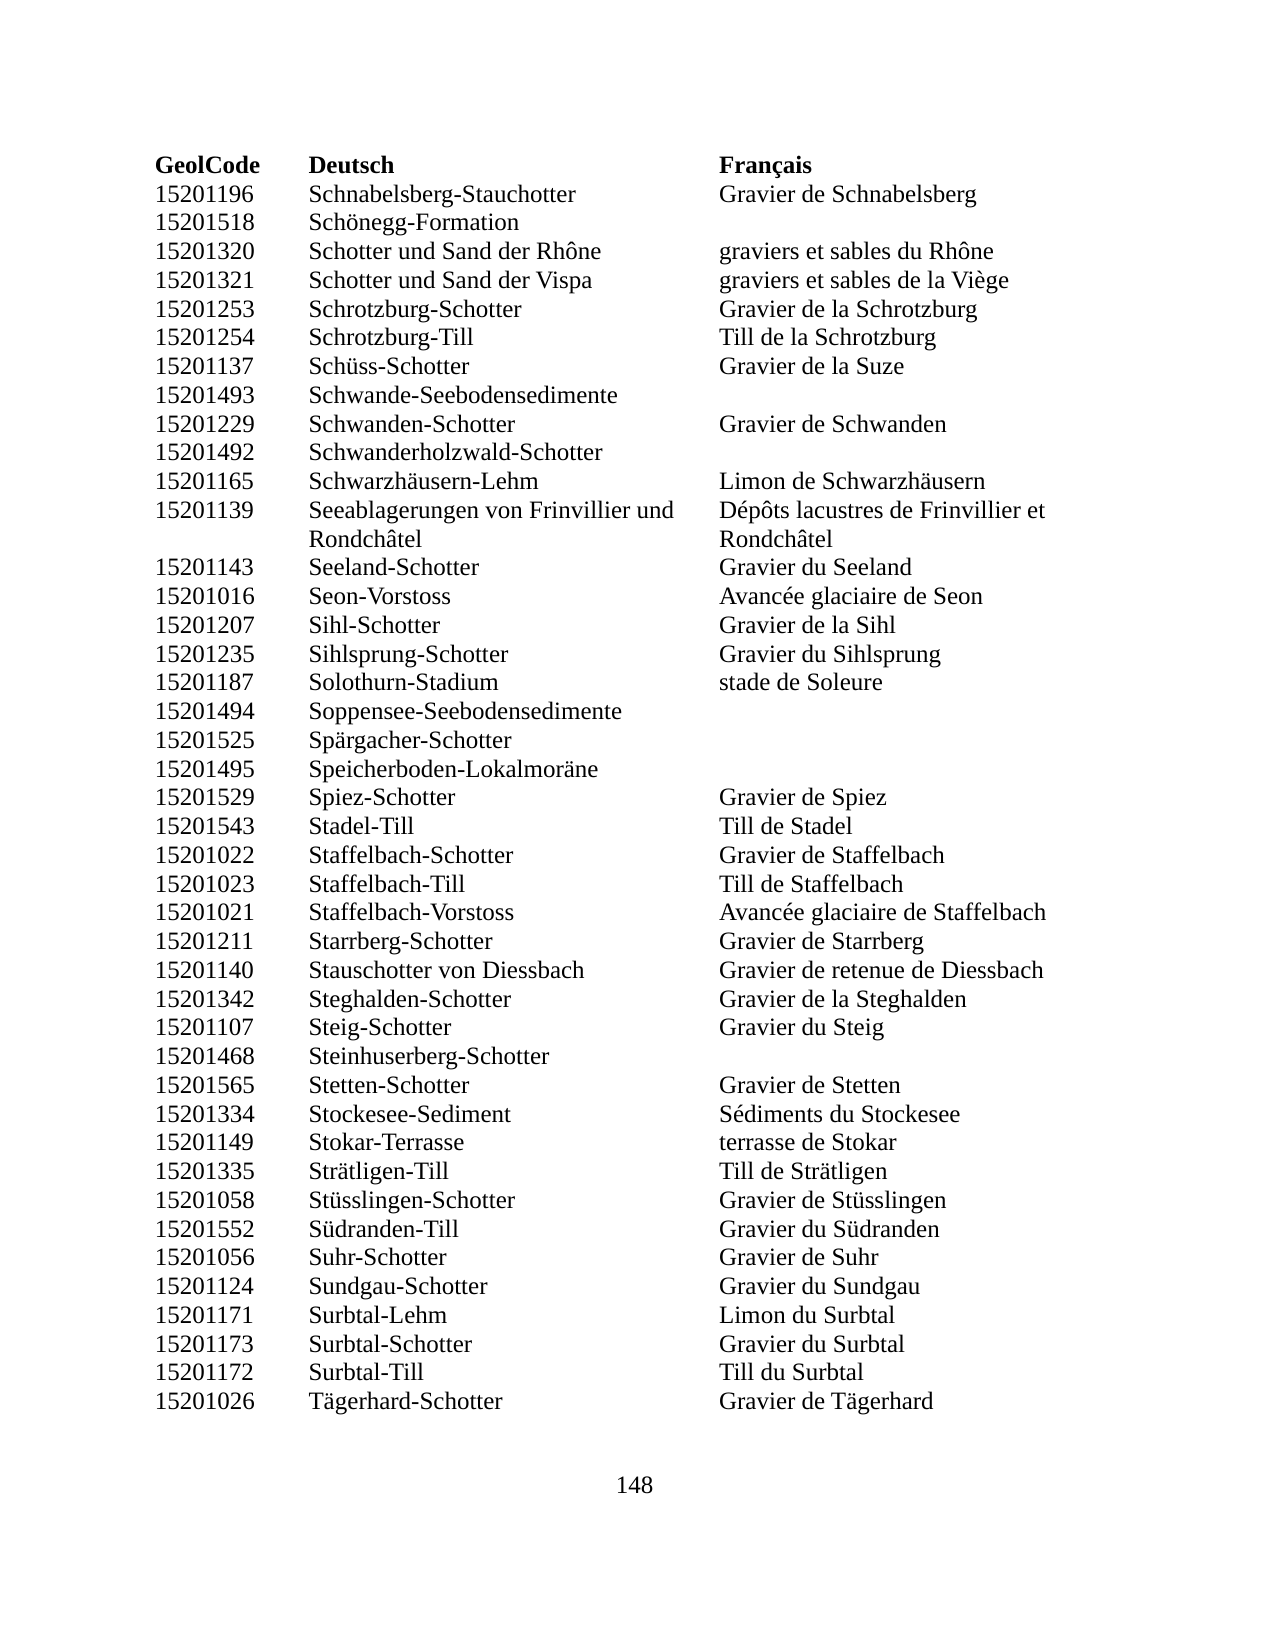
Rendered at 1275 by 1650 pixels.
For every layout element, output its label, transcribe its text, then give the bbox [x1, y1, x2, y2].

table_cell Speicherboden-Lokalmoräne [304, 754, 714, 782]
table_cell 15201525 [150, 725, 304, 754]
table_cell Gravier du Steig [714, 1013, 1125, 1041]
table_header Deutsch [304, 150, 714, 179]
table_cell Staffelbach-Till [304, 869, 714, 897]
table_cell 15201552 [150, 1214, 304, 1242]
table_cell 15201492 [150, 438, 304, 466]
table_cell 15201107 [150, 1013, 304, 1041]
table_cell Gravier du Südranden [714, 1214, 1125, 1242]
table_cell 15201023 [150, 869, 304, 897]
table_cell Sihlsprung-Schotter [304, 639, 714, 667]
table_cell Gravier de la Schrotzburg [714, 294, 1125, 322]
table_cell 15201342 [150, 984, 304, 1012]
table_cell Surbtal-Schotter [304, 1329, 714, 1357]
table_cell Stokar-Terrasse [304, 1128, 714, 1156]
table_cell Gravier du Seeland [714, 553, 1125, 581]
table_cell Gravier de Stetten [714, 1070, 1125, 1099]
table_cell 15201211 [150, 926, 304, 955]
table_cell 15201518 [150, 208, 304, 236]
table_cell Dépôts lacustres de Frinvillier et Rondchâtel [714, 495, 1125, 552]
table_cell graviers et sables du Rhône [714, 236, 1125, 265]
table_cell Till de Strätligen [714, 1156, 1125, 1185]
table_cell Strätligen-Till [304, 1156, 714, 1185]
table_cell Gravier de Suhr [714, 1243, 1125, 1271]
table_cell Schönegg-Formation [304, 208, 714, 236]
table_cell Gravier de Spiez [714, 783, 1125, 811]
table_cell Gravier de Schnabelsberg [714, 179, 1125, 207]
table_cell Gravier du Surbtal [714, 1329, 1125, 1357]
table_cell Stauschotter von Diessbach [304, 955, 714, 984]
table_cell 15201320 [150, 236, 304, 265]
table_cell 15201124 [150, 1271, 304, 1300]
table_cell Schotter und Sand der Rhône [304, 236, 714, 265]
table_cell Till du Surbtal [714, 1358, 1125, 1386]
table_cell stade de Soleure [714, 668, 1125, 696]
table_cell Stadel-Till [304, 811, 714, 840]
table_cell 15201058 [150, 1185, 304, 1214]
table_cell terrasse de Stokar [714, 1128, 1125, 1156]
table_cell [714, 696, 1125, 725]
table_cell Stockesee-Sediment [304, 1099, 714, 1127]
table_header Français [714, 150, 1125, 179]
table_cell Staffelbach-Schotter [304, 840, 714, 869]
table_cell 15201187 [150, 668, 304, 696]
table_cell Suhr-Schotter [304, 1243, 714, 1271]
table_cell 15201494 [150, 696, 304, 725]
table_cell Steig-Schotter [304, 1013, 714, 1041]
table_cell 15201335 [150, 1156, 304, 1185]
table_cell Gravier de retenue de Diessbach [714, 955, 1125, 984]
table_cell Schotter und Sand der Vispa [304, 265, 714, 294]
table_cell Schüss-Schotter [304, 351, 714, 380]
table_cell 15201149 [150, 1128, 304, 1156]
table_cell 15201143 [150, 553, 304, 581]
table_cell 15201235 [150, 639, 304, 667]
table_cell Stüsslingen-Schotter [304, 1185, 714, 1214]
table_cell Avancée glaciaire de Seon [714, 581, 1125, 610]
table_cell Solothurn-Stadium [304, 668, 714, 696]
table_cell 15201254 [150, 323, 304, 351]
table_cell 15201016 [150, 581, 304, 610]
table_cell Gravier de Staffelbach [714, 840, 1125, 869]
table_cell 15201229 [150, 409, 304, 437]
table_cell Sédiments du Stockesee [714, 1099, 1125, 1127]
table_cell Steinhuserberg-Schotter [304, 1041, 714, 1070]
table_cell Steghalden-Schotter [304, 984, 714, 1012]
table_cell Gravier de la Steghalden [714, 984, 1125, 1012]
table_cell 15201021 [150, 898, 304, 926]
table_cell Seon-Vorstoss [304, 581, 714, 610]
table_cell 15201196 [150, 179, 304, 207]
table_cell 15201022 [150, 840, 304, 869]
table_cell Sundgau-Schotter [304, 1271, 714, 1300]
table_cell 15201565 [150, 1070, 304, 1099]
table_cell Schrotzburg-Till [304, 323, 714, 351]
table_cell Schwarzhäusern-Lehm [304, 466, 714, 495]
table_header GeolCode [150, 150, 304, 179]
table_cell 15201495 [150, 754, 304, 782]
table_cell Seeablagerungen von Frinvillier und Rondchâtel [304, 495, 714, 552]
table_cell Gravier de Stüsslingen [714, 1185, 1125, 1214]
table_cell 15201173 [150, 1329, 304, 1357]
table_cell [714, 438, 1125, 466]
table_cell Schwanderholzwald-Schotter [304, 438, 714, 466]
table_cell 15201140 [150, 955, 304, 984]
table_cell Gravier de Schwanden [714, 409, 1125, 437]
table_cell Surbtal-Till [304, 1358, 714, 1386]
table_cell Gravier du Sundgau [714, 1271, 1125, 1300]
table_cell [714, 380, 1125, 409]
table_cell 15201139 [150, 495, 304, 552]
table_cell Surbtal-Lehm [304, 1300, 714, 1329]
table_cell Till de la Schrotzburg [714, 323, 1125, 351]
table_cell [714, 725, 1125, 754]
table_cell Gravier du Sihlsprung [714, 639, 1125, 667]
table_cell Till de Stadel [714, 811, 1125, 840]
table_cell 15201468 [150, 1041, 304, 1070]
table_cell 15201172 [150, 1358, 304, 1386]
table_cell Spärgacher-Schotter [304, 725, 714, 754]
table_cell 15201543 [150, 811, 304, 840]
table_cell [714, 754, 1125, 782]
table_cell 15201253 [150, 294, 304, 322]
table_cell [714, 208, 1125, 236]
table_cell 15201137 [150, 351, 304, 380]
table_cell Avancée glaciaire de Staffelbach [714, 898, 1125, 926]
table_cell Limon du Surbtal [714, 1300, 1125, 1329]
table_cell Tägerhard-Schotter [304, 1386, 714, 1415]
table_cell 15201056 [150, 1243, 304, 1271]
table_cell Schwanden-Schotter [304, 409, 714, 437]
table_cell 15201493 [150, 380, 304, 409]
table_cell Gravier de la Suze [714, 351, 1125, 380]
table_cell Stetten-Schotter [304, 1070, 714, 1099]
table_cell 15201165 [150, 466, 304, 495]
table_cell 15201171 [150, 1300, 304, 1329]
table_cell 15201207 [150, 610, 304, 639]
table_cell Schrotzburg-Schotter [304, 294, 714, 322]
table_cell 15201026 [150, 1386, 304, 1415]
table_cell Sihl-Schotter [304, 610, 714, 639]
table_cell Schnabelsberg-Stauchotter [304, 179, 714, 207]
table_cell 15201321 [150, 265, 304, 294]
table_cell Staffelbach-Vorstoss [304, 898, 714, 926]
table_cell Südranden-Till [304, 1214, 714, 1242]
table_cell Soppensee-Seebodensedimente [304, 696, 714, 725]
table_cell graviers et sables de la Viège [714, 265, 1125, 294]
table_cell Till de Staffelbach [714, 869, 1125, 897]
table_cell Limon de Schwarzhäusern [714, 466, 1125, 495]
table_cell Gravier de Starrberg [714, 926, 1125, 955]
table_cell Spiez-Schotter [304, 783, 714, 811]
table_cell Schwande-Seebodensedimente [304, 380, 714, 409]
table_cell 15201529 [150, 783, 304, 811]
table_cell [714, 1041, 1125, 1070]
table_cell 15201334 [150, 1099, 304, 1127]
table_cell Seeland-Schotter [304, 553, 714, 581]
table_cell Starrberg-Schotter [304, 926, 714, 955]
table_cell Gravier de la Sihl [714, 610, 1125, 639]
table_cell Gravier de Tägerhard [714, 1386, 1125, 1415]
